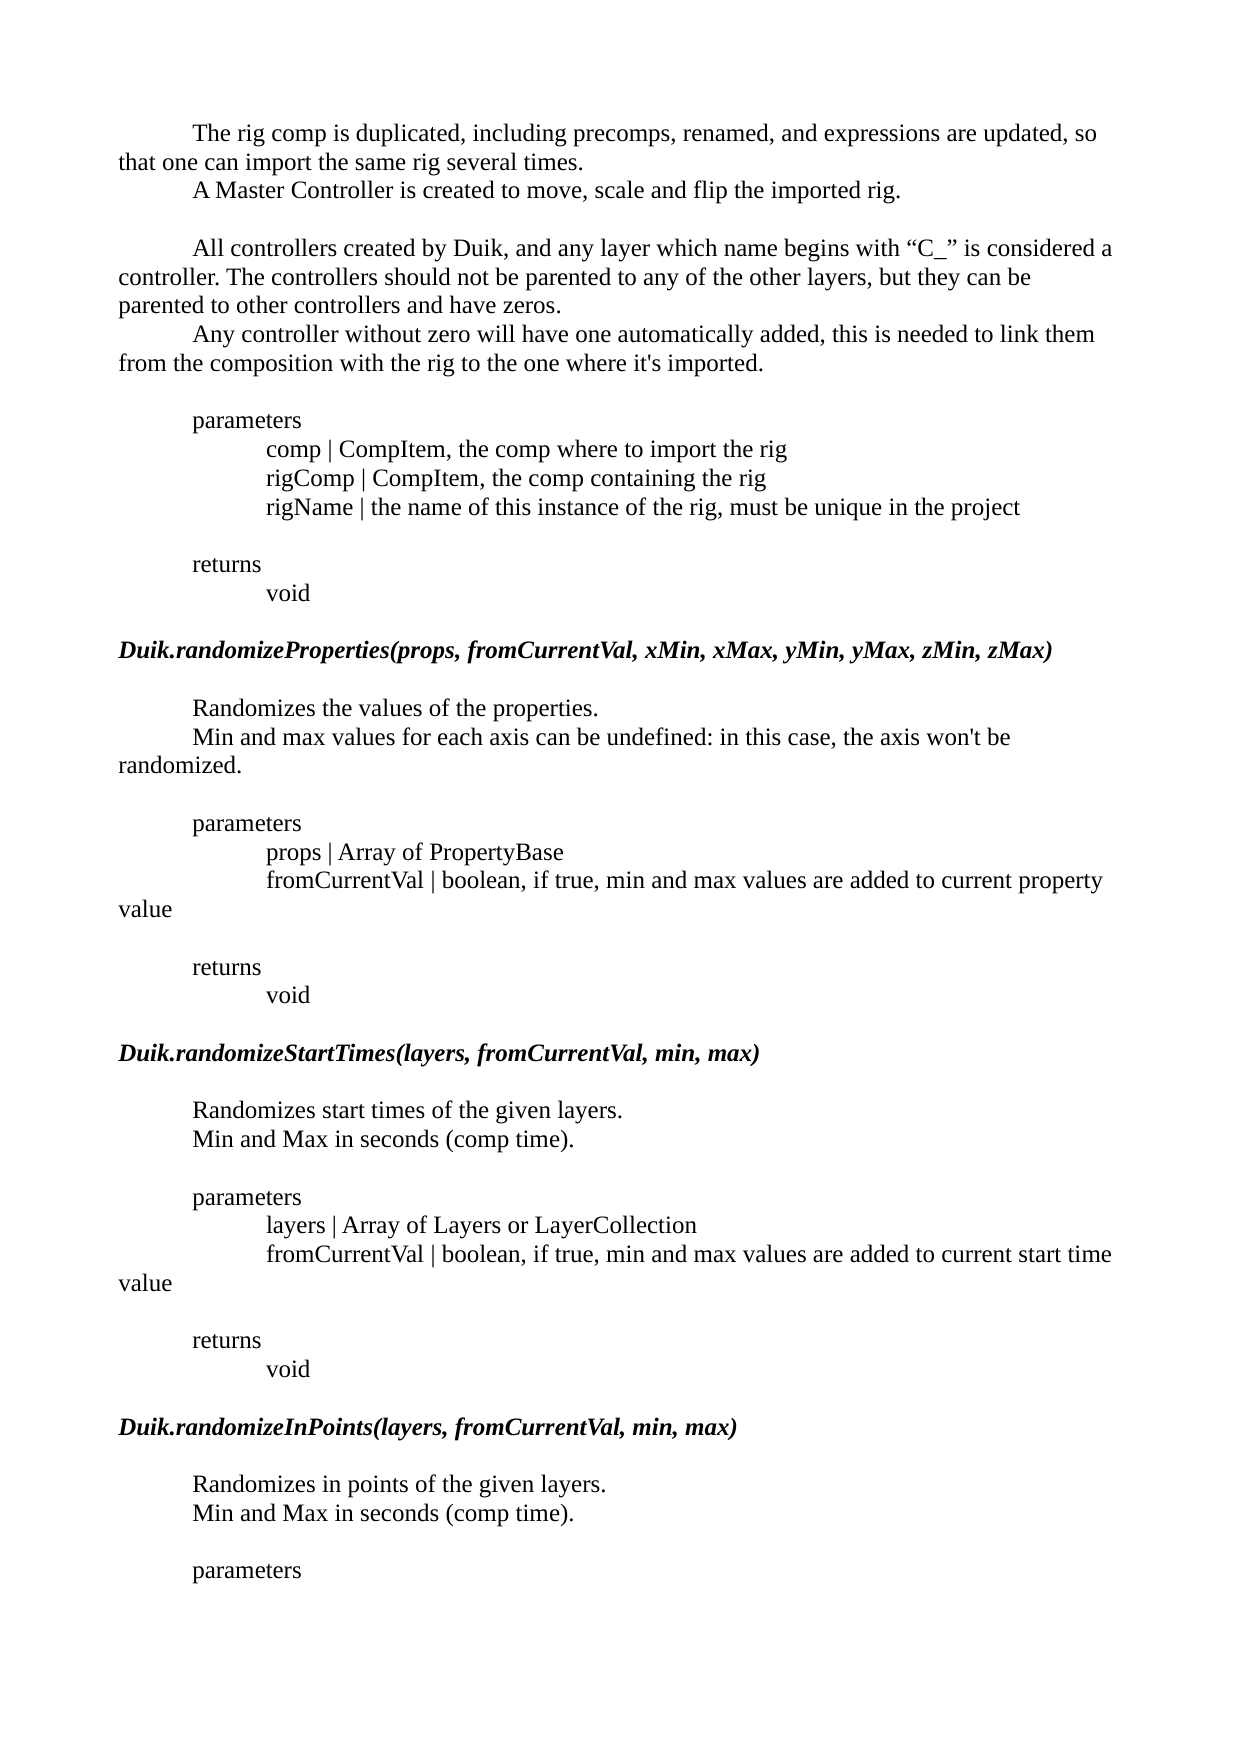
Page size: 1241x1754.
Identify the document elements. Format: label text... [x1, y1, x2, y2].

text parameters [118, 1556, 1122, 1584]
text props | Array of PropertyBase fromCurrentVal | boolean, if true, min and max values are added to current property value [118, 837, 1122, 923]
text Any controller without zero will have one automatically added, this is needed to link them from the composition with the rig to the one where it's imported. [118, 319, 1122, 377]
text Duik.randomizeStartTimes(layers, fromCurrentVal, min, max) [118, 1038, 1122, 1067]
text Duik.randomizeProperties(props, fromCurrentVal, xMin, xMax, yMin, yMax, zMin, zMax) [118, 636, 1122, 664]
text comp | CompItem, the comp where to import the rig [118, 434, 1122, 463]
text A Master Controller is created to move, scale and flip the imported rig. [118, 176, 1122, 204]
text layers | Array of Layers or LayerCollection fromCurrentVal | boolean, if true, min and max values are added to current start time value [118, 1211, 1122, 1297]
text parameters [118, 406, 1122, 434]
text The rig comp is duplicated, including precomps, renamed, and expressions are updated, so that one can import the same rig several times. [118, 118, 1122, 176]
text Randomizes the values of the properties. Min and max values for each axis can be undefined: in this case, the axis won't be randomized. [118, 693, 1122, 779]
text parameters [118, 808, 1122, 837]
text All controllers created by Duik, and any layer which name begins with “C_” is considered a controller. The controllers should not be parented to any of the other layers, but they can be parented to other controllers and have zeros. [118, 233, 1122, 319]
text returns [118, 549, 1122, 578]
text Randomizes in points of the given layers. Min and Max in seconds (comp time). [118, 1469, 1122, 1527]
text void [118, 578, 1122, 607]
text rigName | the name of this instance of the rig, must be unique in the project [118, 492, 1122, 521]
text Duik.randomizeInPoints(layers, fromCurrentVal, min, max) [118, 1412, 1122, 1441]
text returns [118, 952, 1122, 981]
text rigComp | CompItem, the comp containing the rig [118, 463, 1122, 492]
text void [118, 1354, 1122, 1383]
text returns [118, 1326, 1122, 1354]
text void [118, 981, 1122, 1009]
text Randomizes start times of the given layers. Min and Max in seconds (comp time). [118, 1096, 1122, 1153]
text parameters [118, 1182, 1122, 1211]
